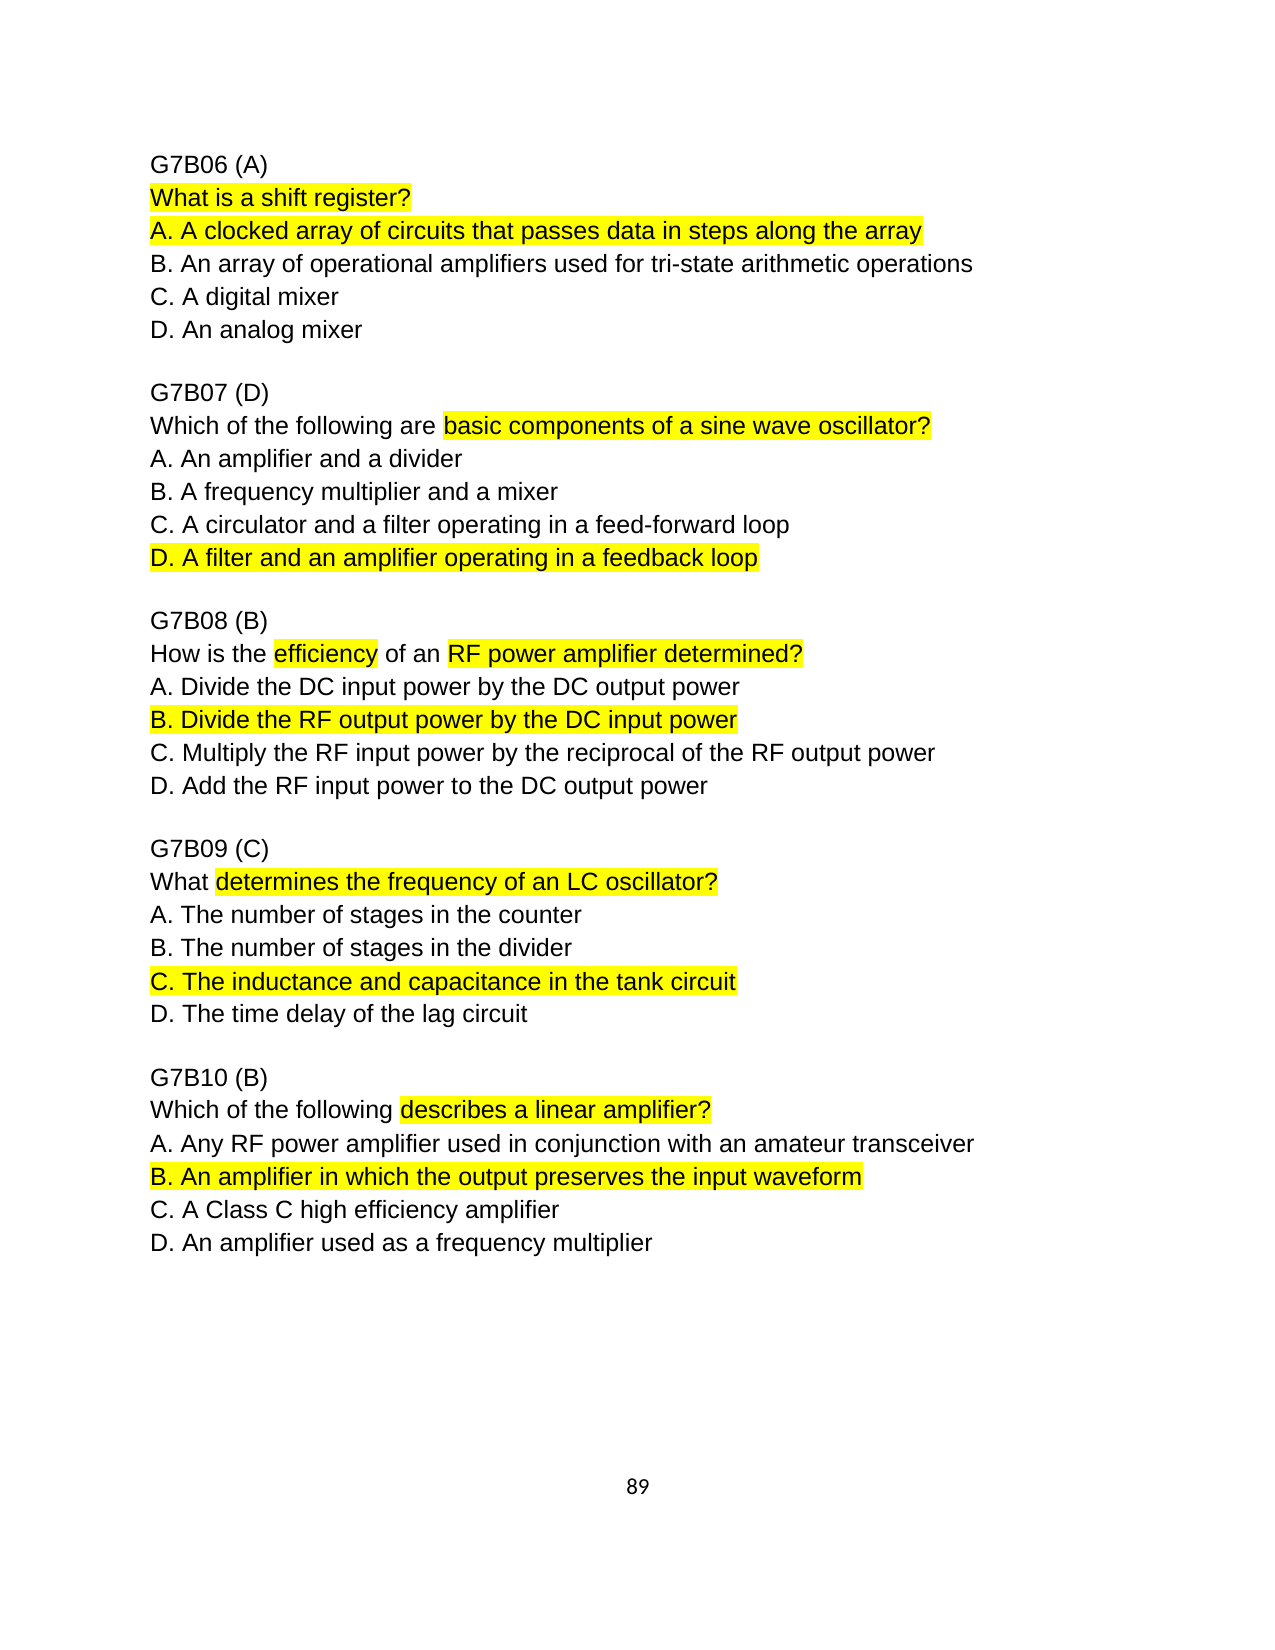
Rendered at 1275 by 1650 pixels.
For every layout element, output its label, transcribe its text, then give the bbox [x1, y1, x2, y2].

text G7B07 (D) Which of the following are basic components of a sine wave oscillator? A. An amplifier and a divider B. A frequency multiplier and a mixer C. A circulator and a filter operating in a feed-forward loop D. A filter and an amplifier operating in a feedback loop [150, 378, 1125, 572]
text G7B08 (B) How is the efficiency of an RF power amplifier determined? A. Divide the DC input power by the DC output power B. Divide the RF output power by the DC input power C. Multiply the RF input power by the reciprocal of the RF output power D. Add the RF input power to the DC output power [150, 606, 1125, 800]
text G7B10 (B) Which of the following describes a linear amplifier? A. Any RF power amplifier used in conjunction with an amateur transceiver B. An amplifier in which the output preserves the input waveform C. A Class C high efficiency amplifier D. An amplifier used as a frequency multiplier [150, 1062, 1125, 1256]
text G7B06 (A) What is a shift register? A. A clocked array of circuits that passes data in steps along the array B. An array of operational amplifiers used for tri-state arithmetic operations C. A digital mixer D. An analog mixer [150, 150, 1125, 344]
text G7B09 (C) What determines the frequency of an LC oscillator? A. The number of stages in the counter B. The number of stages in the divider C. The inductance and capacitance in the tank circuit D. The time delay of the lag circuit [150, 834, 1125, 1028]
